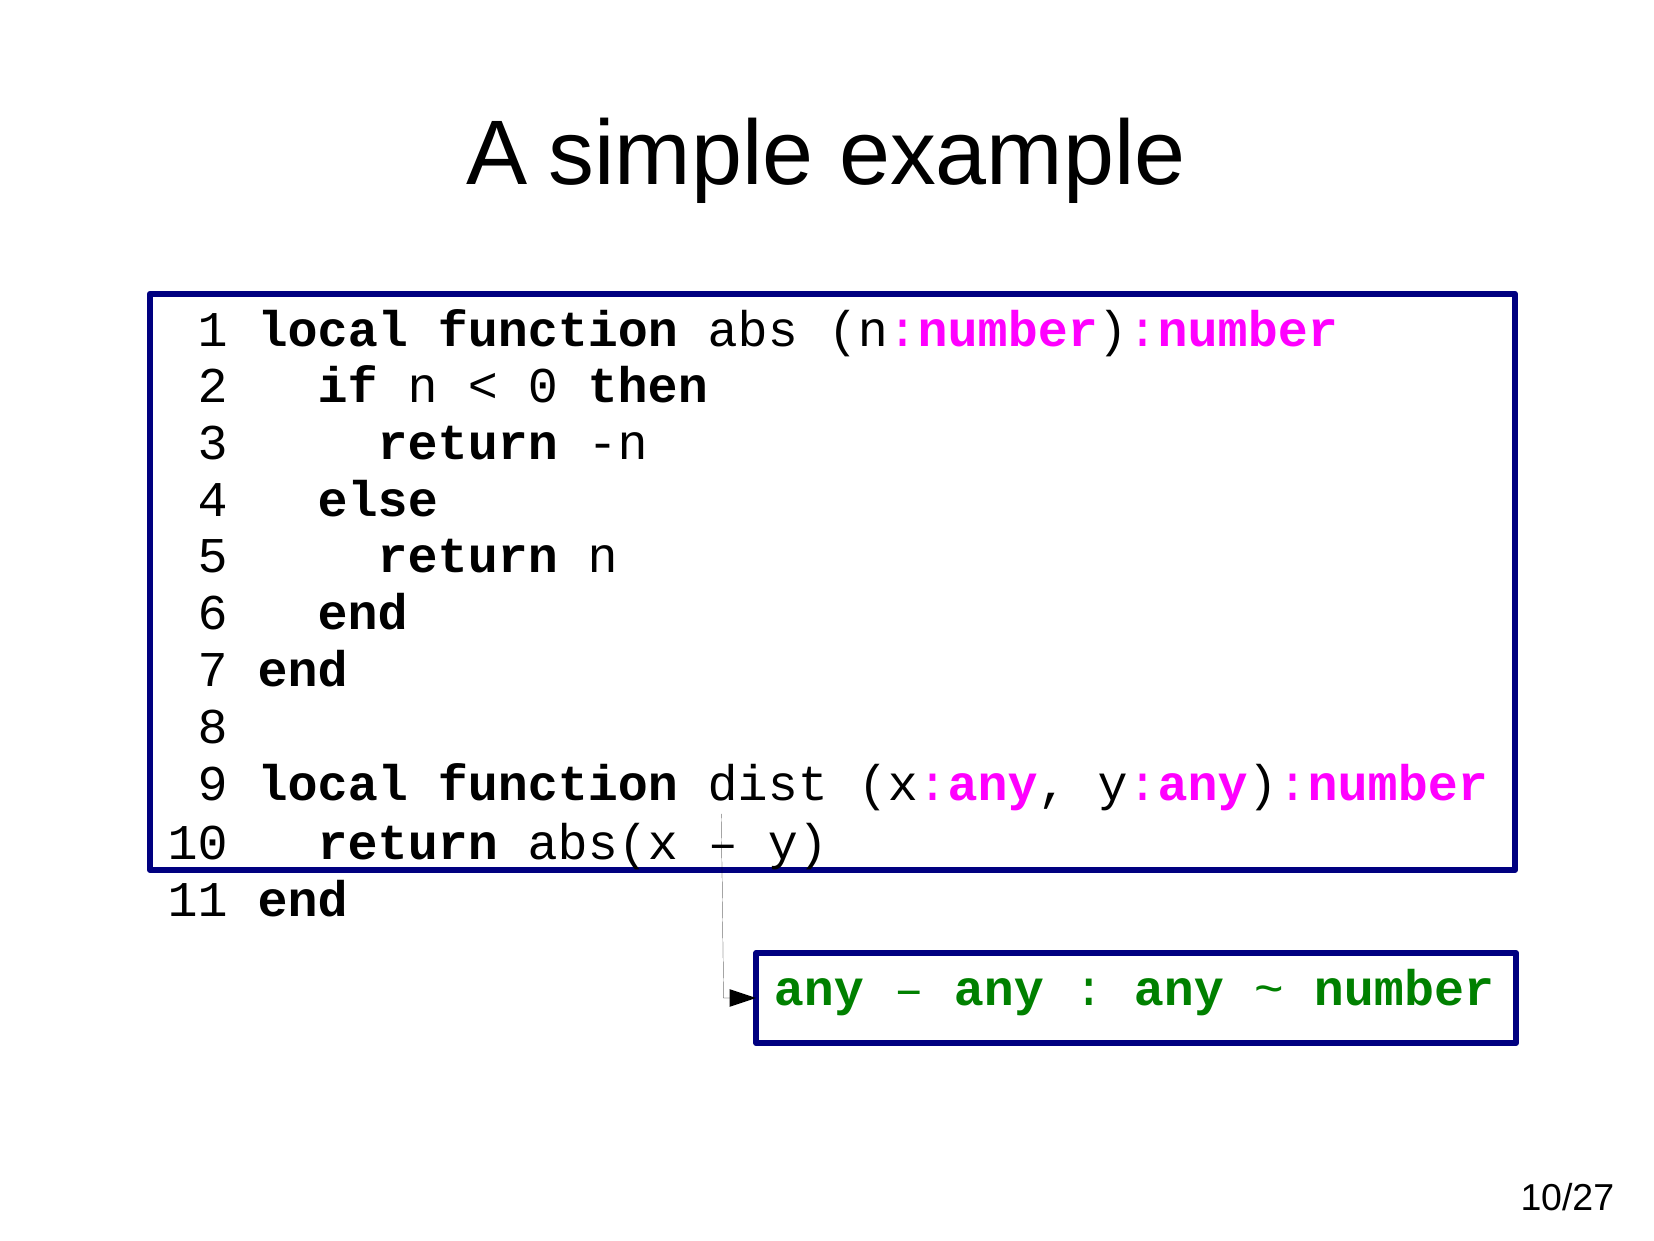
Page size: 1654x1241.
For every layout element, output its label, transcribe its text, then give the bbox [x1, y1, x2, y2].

text_box 1 local function abs (n:number):number 2 if n < 0 then 3 return -n 4 else 5 return n 6 end 7 end 8 9 local function dist (x:any, y:any):number 10 return abs(x – y) 11 end [150, 293, 1516, 871]
title A simple example [82, 49, 1571, 257]
text_box any – any : any ~ number [756, 953, 1517, 1044]
text_box 10/27 [1495, 1168, 1630, 1239]
